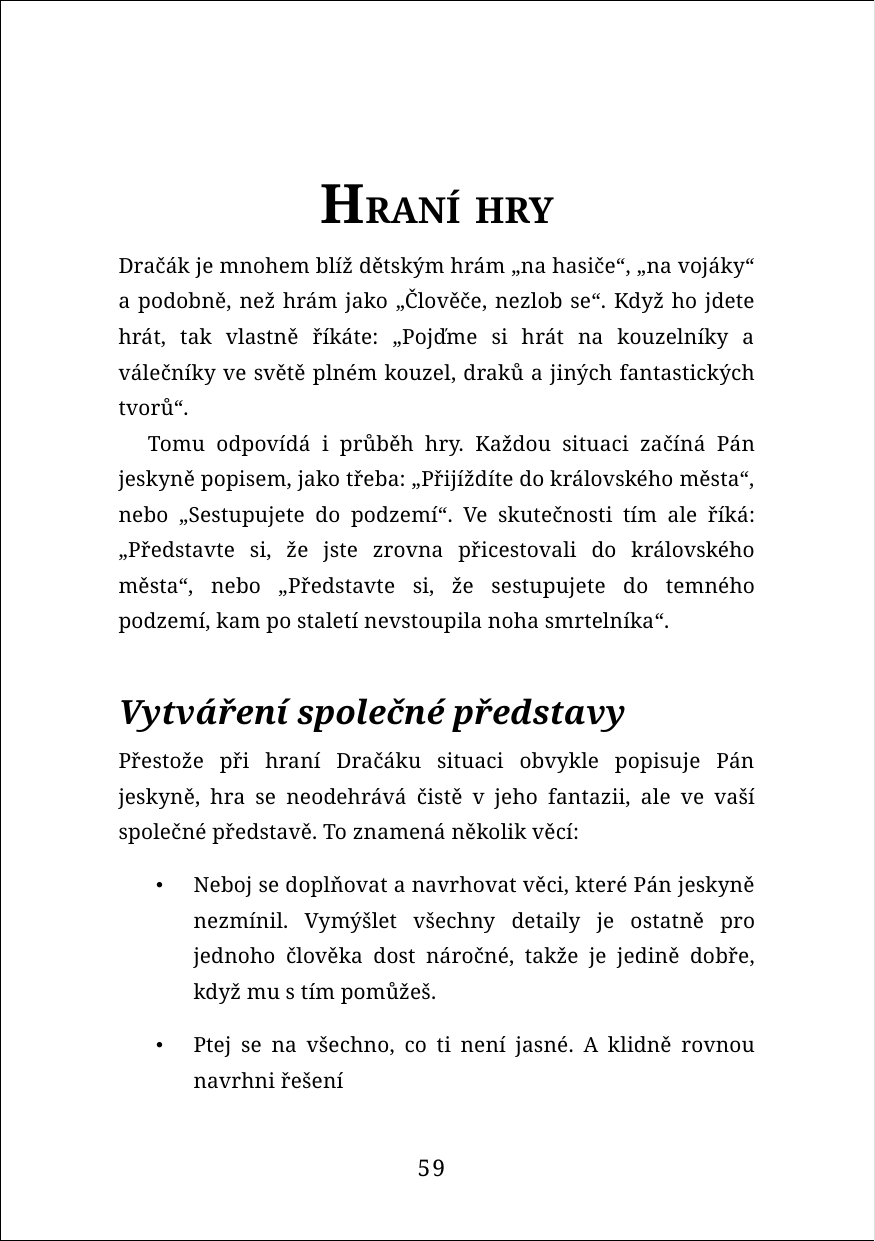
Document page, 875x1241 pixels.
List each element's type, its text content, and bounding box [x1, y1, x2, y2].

subtitle Vytváření společné představy [118, 689, 756, 734]
subtitle Hraní hry [118, 166, 756, 239]
text Přestože při hraní Dračáku situaci obvykle popisuje Pán jeskyně, hra se neodehrává čistě v jeho fantazii, ale ve vaší společné představě. To znamená několik věcí: [118, 746, 756, 846]
list Ptej se na všechno, co ti není jasné. A klidně rovnou navrhni řešení [156, 1030, 756, 1094]
list Neboj se doplňovat a navrhovat věci, které Pán jeskyně nezmínil. Vymýšlet všechny detaily je ostatně pro jednoho člověka dost náročné, takže je jedině dobře, když mu s tím pomůžeš. [156, 871, 756, 1006]
text Dračák je mnohem blíž dětským hrám „na hasiče“, „na vojáky“ a podobně, než hrám jako „Člověče, nezlob se“. Když ho jdete hrát, tak vlastně říkáte: „Pojďme si hrát na kouzelníky a válečníky ve světě plném kouzel, draků a jiných fantastických tvorů“. Tomu odpovídá i průběh hry. Každou situaci začíná Pán jeskyně popisem, jako třeba: „Přijíždíte do královského města“, nebo „Sestupujete do podzemí“. Ve skutečnosti tím ale říká: „Představte si, že jste zrovna přicestovali do královského města“, nebo „Představte si, že sestupujete do temného podzemí, kam po staletí nevstoupila noha smrtelníka“. [118, 251, 756, 635]
